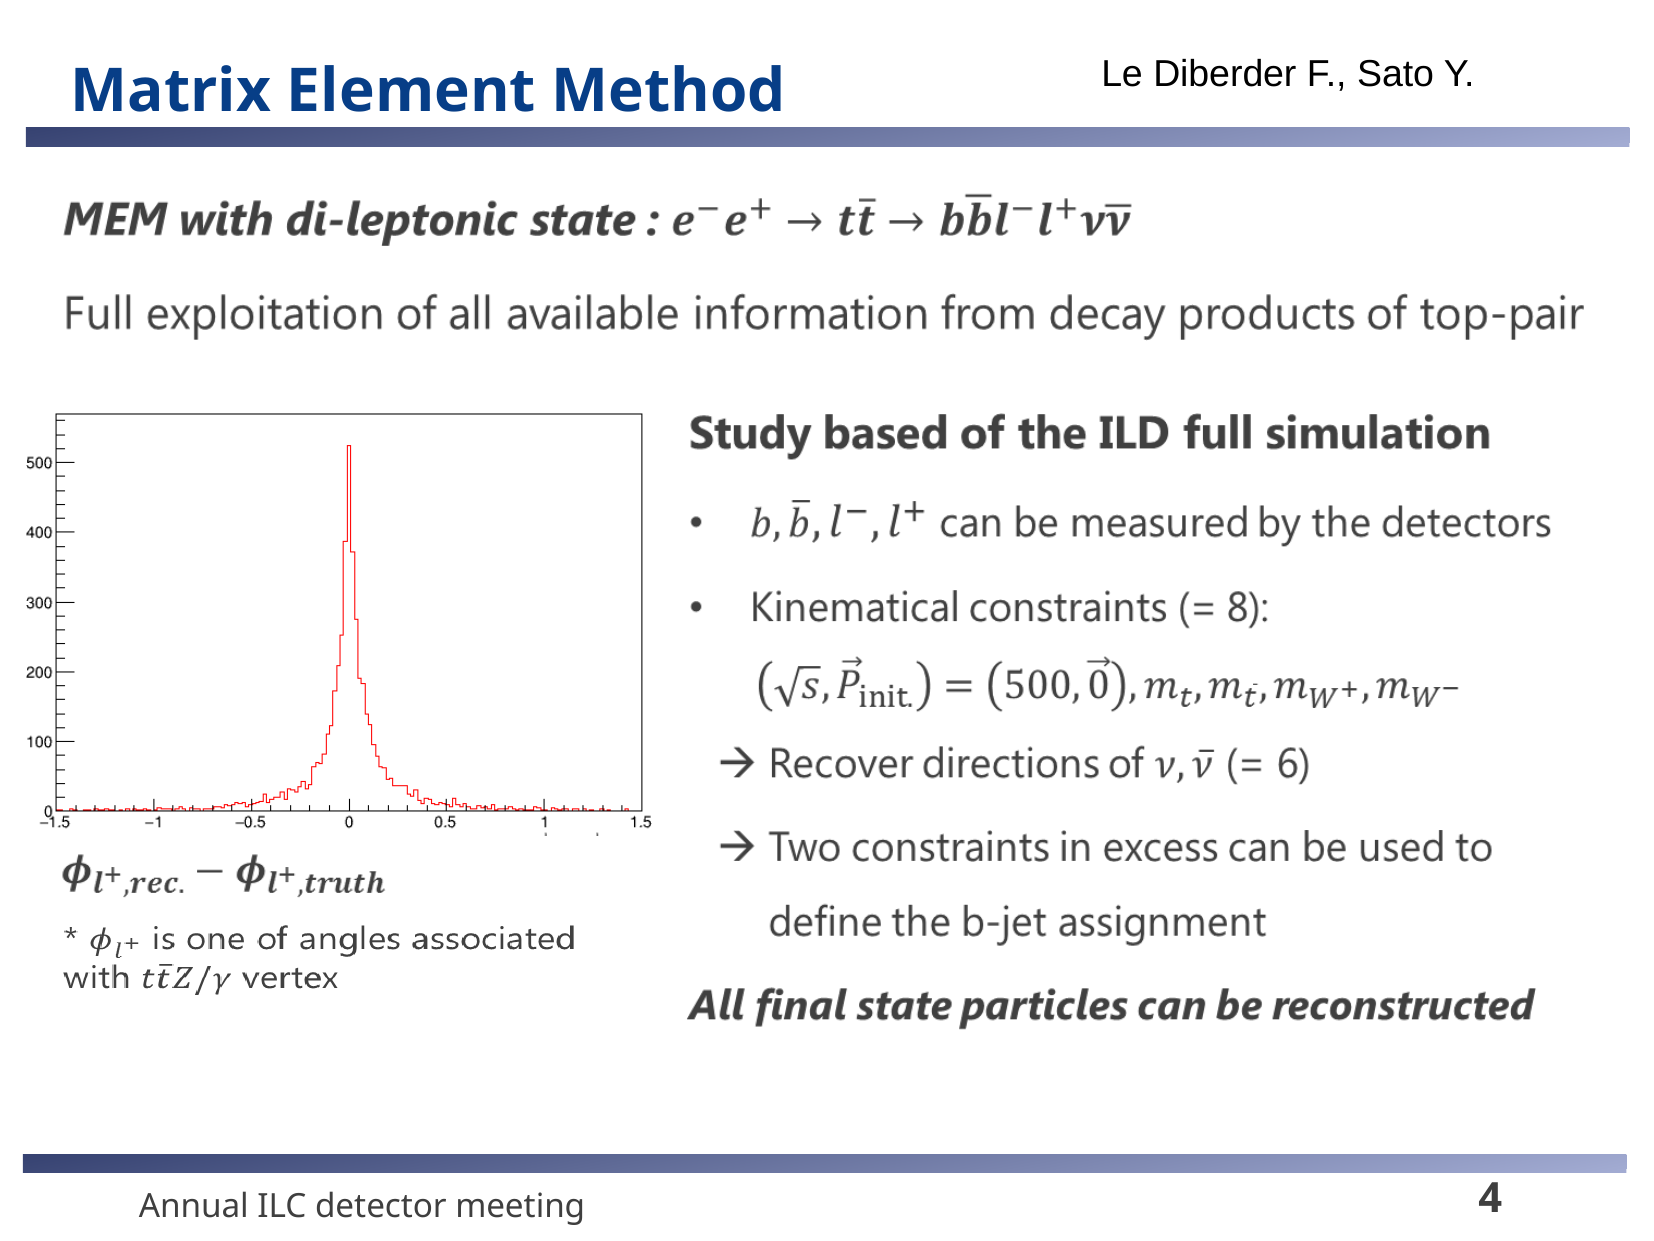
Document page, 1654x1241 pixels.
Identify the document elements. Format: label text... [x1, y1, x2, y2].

text_box Le Diberder F., Sato Y. [1086, 45, 1490, 103]
text_box [34, 836, 632, 1013]
list [661, 378, 1609, 1093]
footer Annual ILC detector meeting [123, 1171, 842, 1237]
title Matrix Element Method [55, 13, 1602, 127]
text_box [35, 163, 1622, 375]
slide_number [1463, 1166, 1622, 1233]
picture [19, 393, 665, 836]
